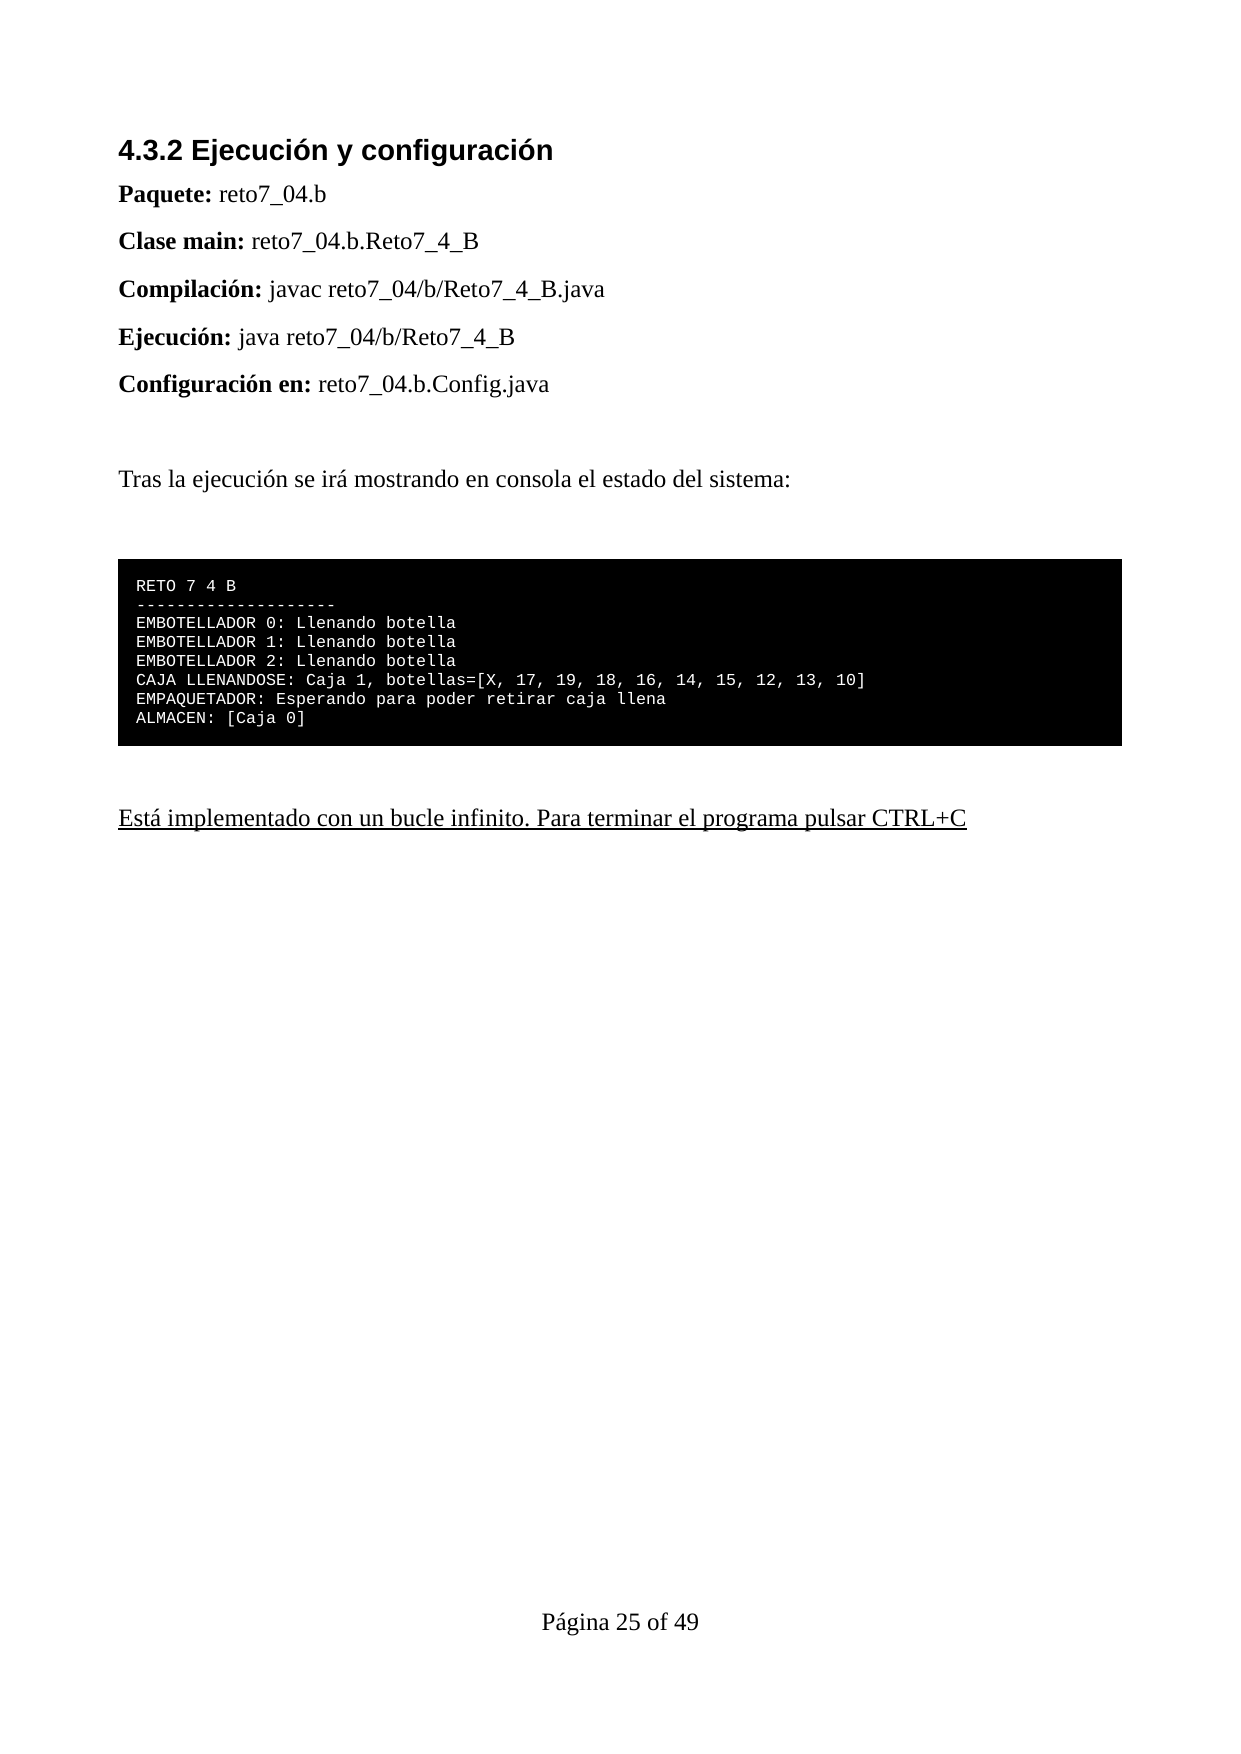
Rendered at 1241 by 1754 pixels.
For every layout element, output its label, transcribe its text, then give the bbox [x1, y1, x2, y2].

text EMBOTELLADOR 2: Llenando botella [118, 653, 1122, 672]
text EMBOTELLADOR 0: Llenando botella [118, 615, 1122, 634]
text EMPAQUETADOR: Esperando para poder retirar caja llena [118, 690, 1122, 709]
text Ejecución: java reto7_04/b/Reto7_4_B [118, 322, 1122, 350]
text Tras la ejecución se irá mostrando en consola el estado del sistema: [118, 464, 1122, 493]
text EMBOTELLADOR 1: Llenando botella [118, 634, 1122, 653]
text ALMACEN: [Caja 0] [118, 709, 1122, 746]
subtitle 4.3.2 Ejecución y configuración [118, 133, 1122, 166]
text RETO 7 4 B [118, 559, 1122, 596]
text Compilación: javac reto7_04/b/Reto7_4_B.java [118, 274, 1122, 303]
text -------------------- [118, 596, 1122, 615]
text CAJA LLENANDOSE: Caja 1, botellas=[X, 17, 19, 18, 16, 14, 15, 12, 13, 10] [118, 672, 1122, 690]
text Clase main: reto7_04.b.Reto7_4_B [118, 226, 1122, 255]
text Está implementado con un bucle infinito. Para terminar el programa pulsar CTRL+C [118, 803, 1122, 832]
text Configuración en: reto7_04.b.Config.java [118, 369, 1122, 398]
text Paquete: reto7_04.b [118, 179, 1122, 207]
